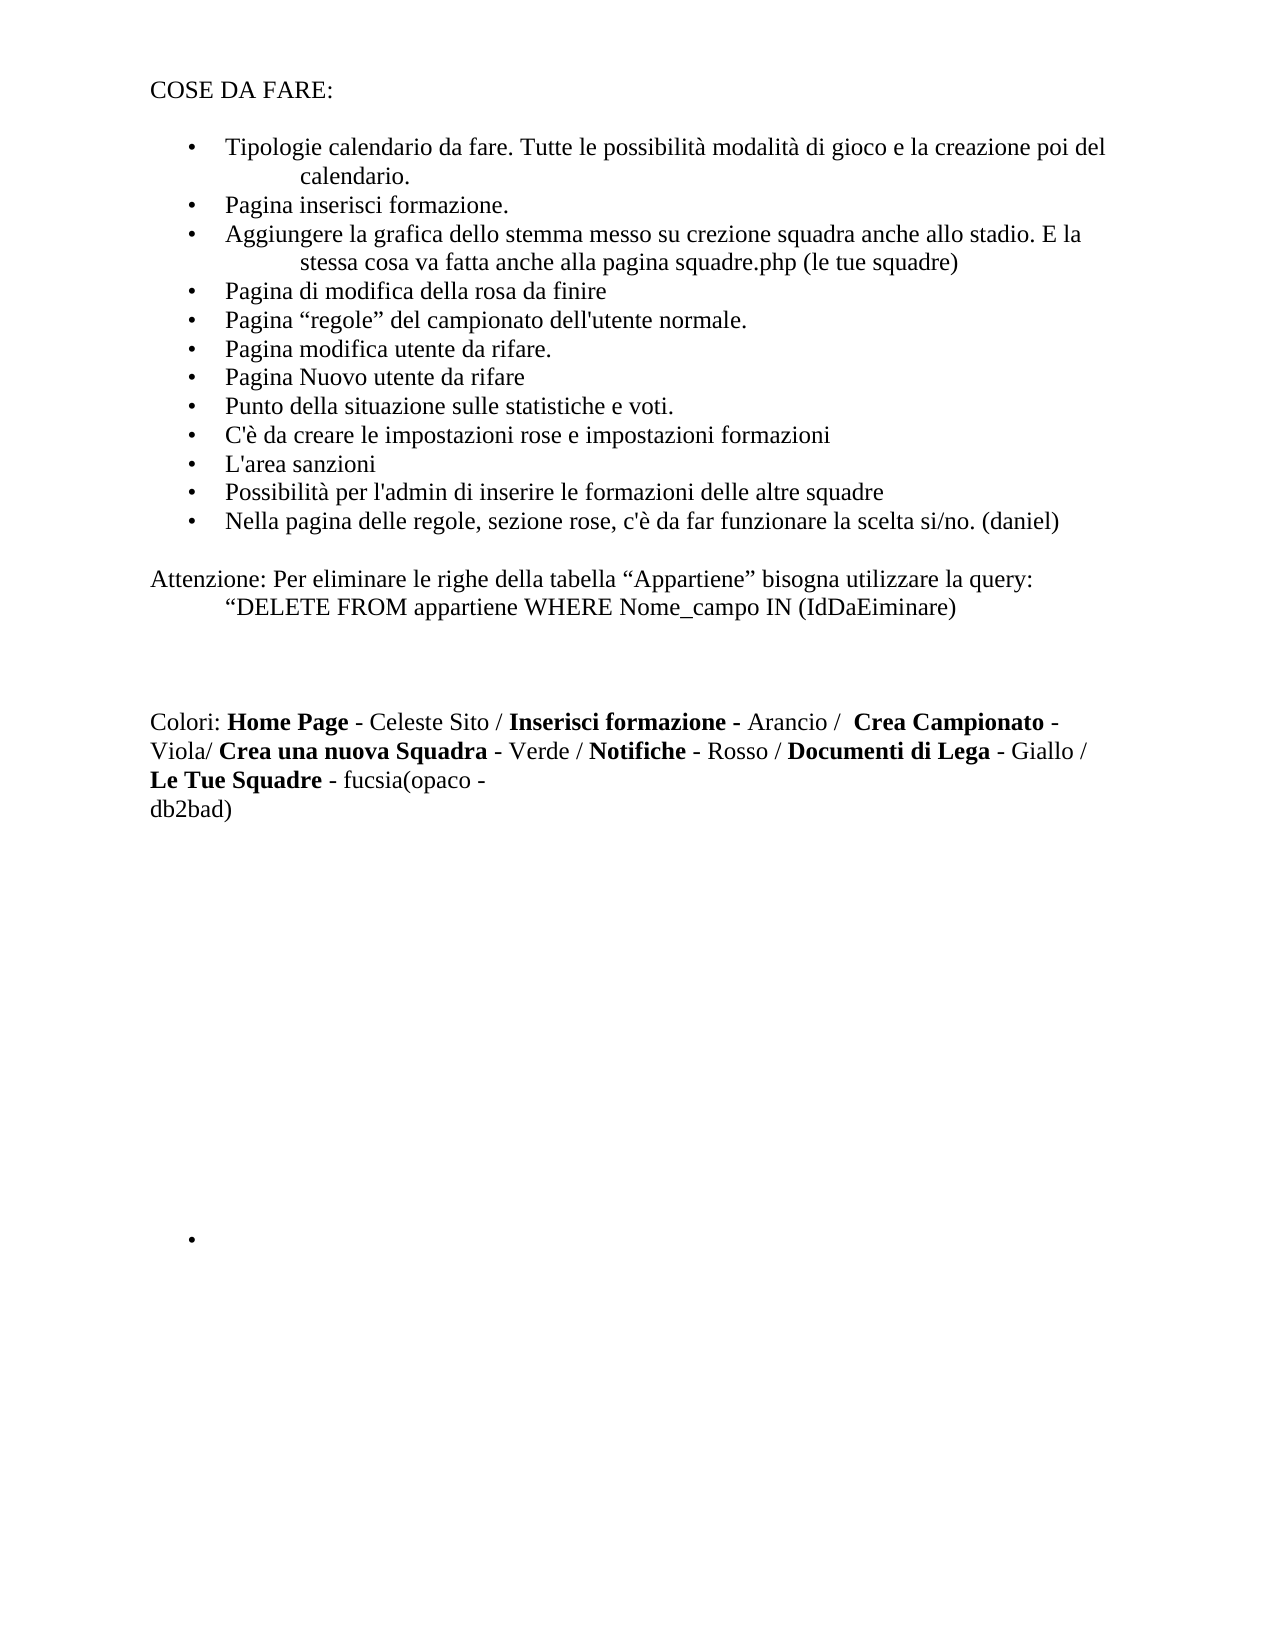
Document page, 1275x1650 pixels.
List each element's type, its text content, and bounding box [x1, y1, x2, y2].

list L'area sanzioni [187, 449, 1125, 477]
list Possibilità per l'admin di inserire le formazioni delle altre squadre [187, 477, 1125, 506]
list Nella pagina delle regole, sezione rose, c'è da far funzionare la scelta si/no. (daniel) [187, 506, 1125, 535]
list C'è da creare le impostazioni rose e impostazioni formazioni [187, 420, 1125, 449]
list Pagina modifica utente da rifare. [187, 334, 1125, 362]
list Aggiungere la grafica dello stemma messo su crezione squadra anche allo stadio. E la stessa cosa va fatta anche alla pagina squadre.php (le tue squadre) [187, 219, 1125, 276]
list Pagina “regole” del campionato dell'utente normale. [187, 305, 1125, 334]
list Pagina di modifica della rosa da finire [187, 276, 1125, 305]
text db2bad) [150, 794, 1125, 822]
list Tipologie calendario da fare. Tutte le possibilità modalità di gioco e la creazione poi del [187, 132, 1125, 161]
list Pagina Nuovo utente da rifare [187, 362, 1125, 391]
list Pagina inserisci formazione. [187, 190, 1125, 219]
text Attenzione: Per eliminare le righe della tabella “Appartiene” bisogna utilizzare la query: “DELETE FROM appartiene WHERE Nome_campo IN (IdDaEiminare) [150, 564, 1125, 621]
list Punto della situazione sulle statistiche e voti. [187, 391, 1125, 420]
text COSE DA FARE: [150, 75, 1125, 104]
list calendario. [187, 161, 1125, 190]
text Colori: Home Page - Celeste Sito / Inserisci formazione - Arancio / Crea Campionato - Viola/ Crea una nuova Squadra - Verde / Notifiche - Rosso / Documenti di Lega - Giallo / Le Tue Squadre - fucsia(opaco - [150, 707, 1125, 794]
